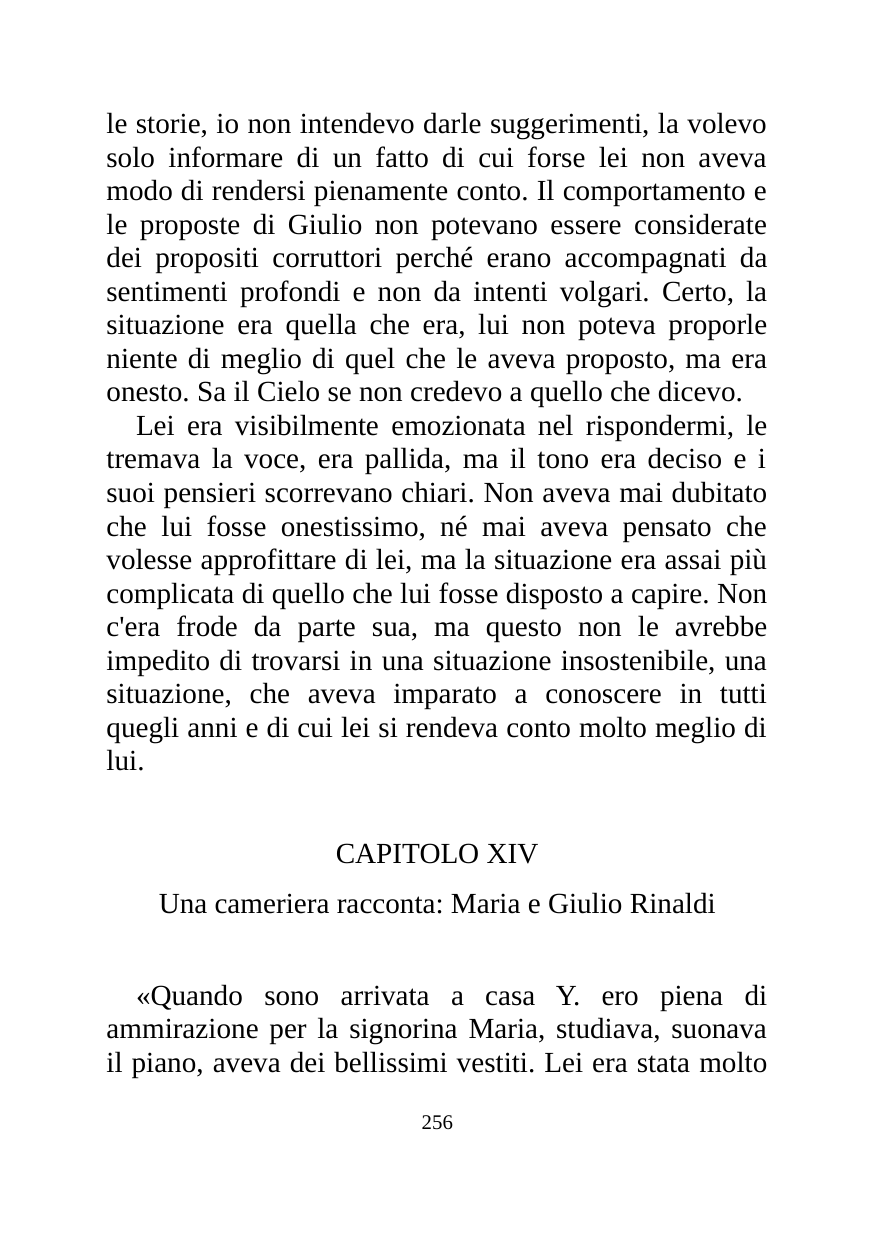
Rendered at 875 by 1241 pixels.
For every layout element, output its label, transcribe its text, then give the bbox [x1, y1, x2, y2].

text «Quando sono arrivata a casa Y. ero piena di ammirazione per la signorina Maria, studiava, suonava il piano, aveva dei bellissimi vestiti. Lei era stata molto [106, 978, 768, 1079]
subtitle CAPITOLO XIV Una cameriera racconta: Maria e Giulio Rinaldi [106, 836, 768, 920]
text le storie, io non intendevo darle suggerimenti, la volevo solo informare di un fatto di cui forse lei non aveva modo di rendersi pienamente conto. Il comportamento e le proposte di Giulio non potevano essere considerate dei propositi corruttori perché erano accompagnati da sentimenti profondi e non da intenti volgari. Certo, la situazione era quella che era, lui non poteva proporle niente di meglio di quel che le aveva proposto, ma era onesto. Sa il Cielo se non credevo a quello che dicevo. [106, 106, 768, 408]
text Lei era visibilmente emozionata nel rispondermi, le tremava la voce, era pallida, ma il tono era deciso e i suoi pensieri scorrevano chiari. Non aveva mai dubitato che lui fosse onestissimo, né mai aveva pensato che volesse approfittare di lei, ma la situazione era assai più complicata di quello che lui fosse disposto a capire. Non c'era frode da parte sua, ma questo non le avrebbe impedito di trovarsi in una situazione insostenibile, una situazione, che aveva imparato a conoscere in tutti quegli anni e di cui lei si rendeva conto molto meglio di lui. [106, 408, 768, 777]
